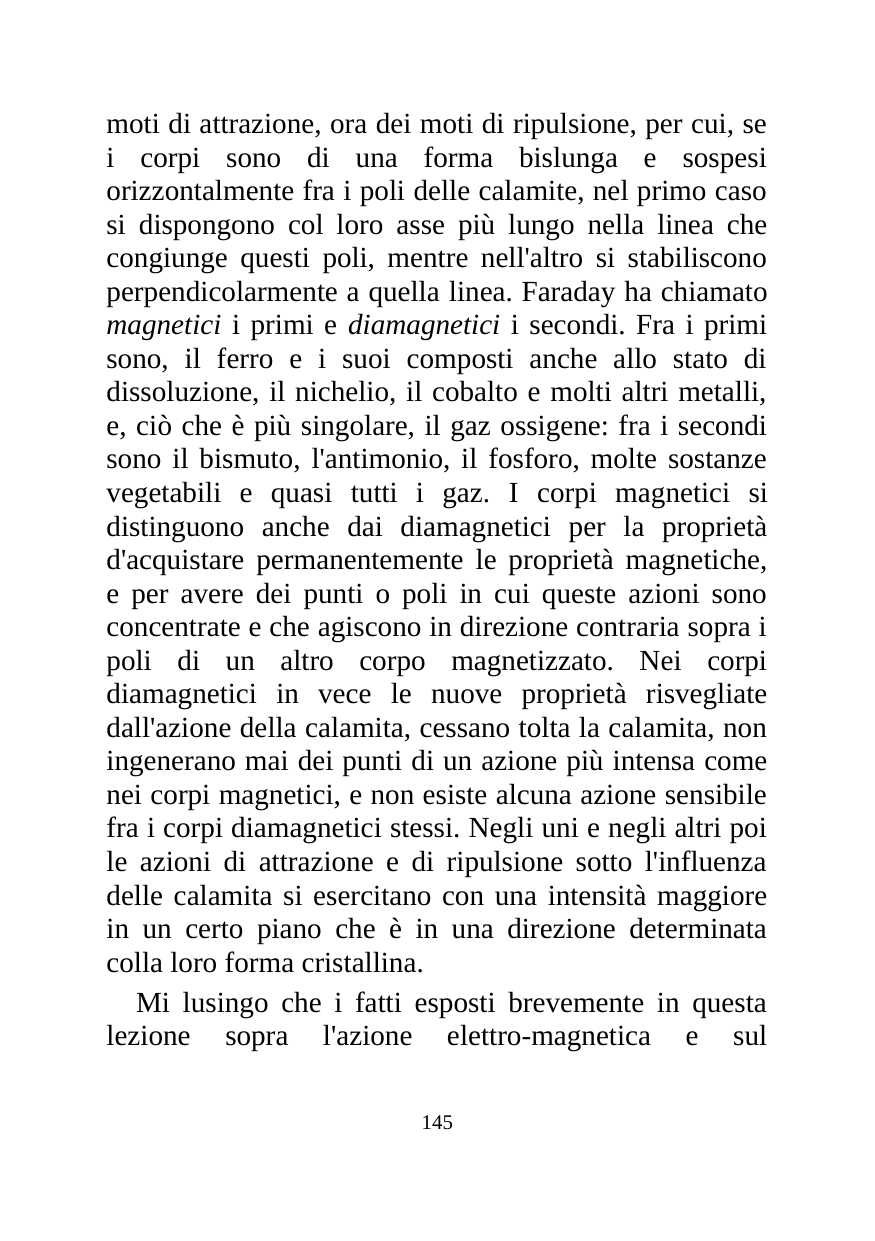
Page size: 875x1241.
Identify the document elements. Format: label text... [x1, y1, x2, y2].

text moti di attrazione, ora dei moti di ripulsione, per cui, se i corpi sono di una forma bislunga e sospesi orizzontalmente fra i poli delle calamite, nel primo caso si dispongono col loro asse più lungo nella linea che congiunge questi poli, mentre nell'altro si stabiliscono perpendicolarmente a quella linea. Faraday ha chiamato magnetici i primi e diamagnetici i secondi. Fra i primi sono, il ferro e i suoi composti anche allo stato di dissoluzione, il nichelio, il cobalto e molti altri metalli, e, ciò che è più singolare, il gaz ossigene: fra i secondi sono il bismuto, l'antimonio, il fosforo, molte sostanze vegetabili e quasi tutti i gaz. I corpi magnetici si distinguono anche dai diamagnetici per la proprietà d'acquistare permanentemente le proprietà magnetiche, e per avere dei punti o poli in cui queste azioni sono concentrate e che agiscono in direzione contraria sopra i poli di un altro corpo magnetizzato. Nei corpi diamagnetici in vece le nuove proprietà risvegliate dall'azione della calamita, cessano tolta la calamita, non ingenerano mai dei punti di un azione più intensa come nei corpi magnetici, e non esiste alcuna azione sensibile fra i corpi diamagnetici stessi. Negli uni e negli altri poi le azioni di attrazione e di ripulsione sotto l'influenza delle calamita si esercitano con una intensità maggiore in un certo piano che è in una direzione determinata colla loro forma cristallina. [106, 106, 768, 978]
text Mi lusingo che i fatti esposti brevemente in questa lezione sopra l'azione elettro-magnetica e sul [106, 985, 768, 1052]
